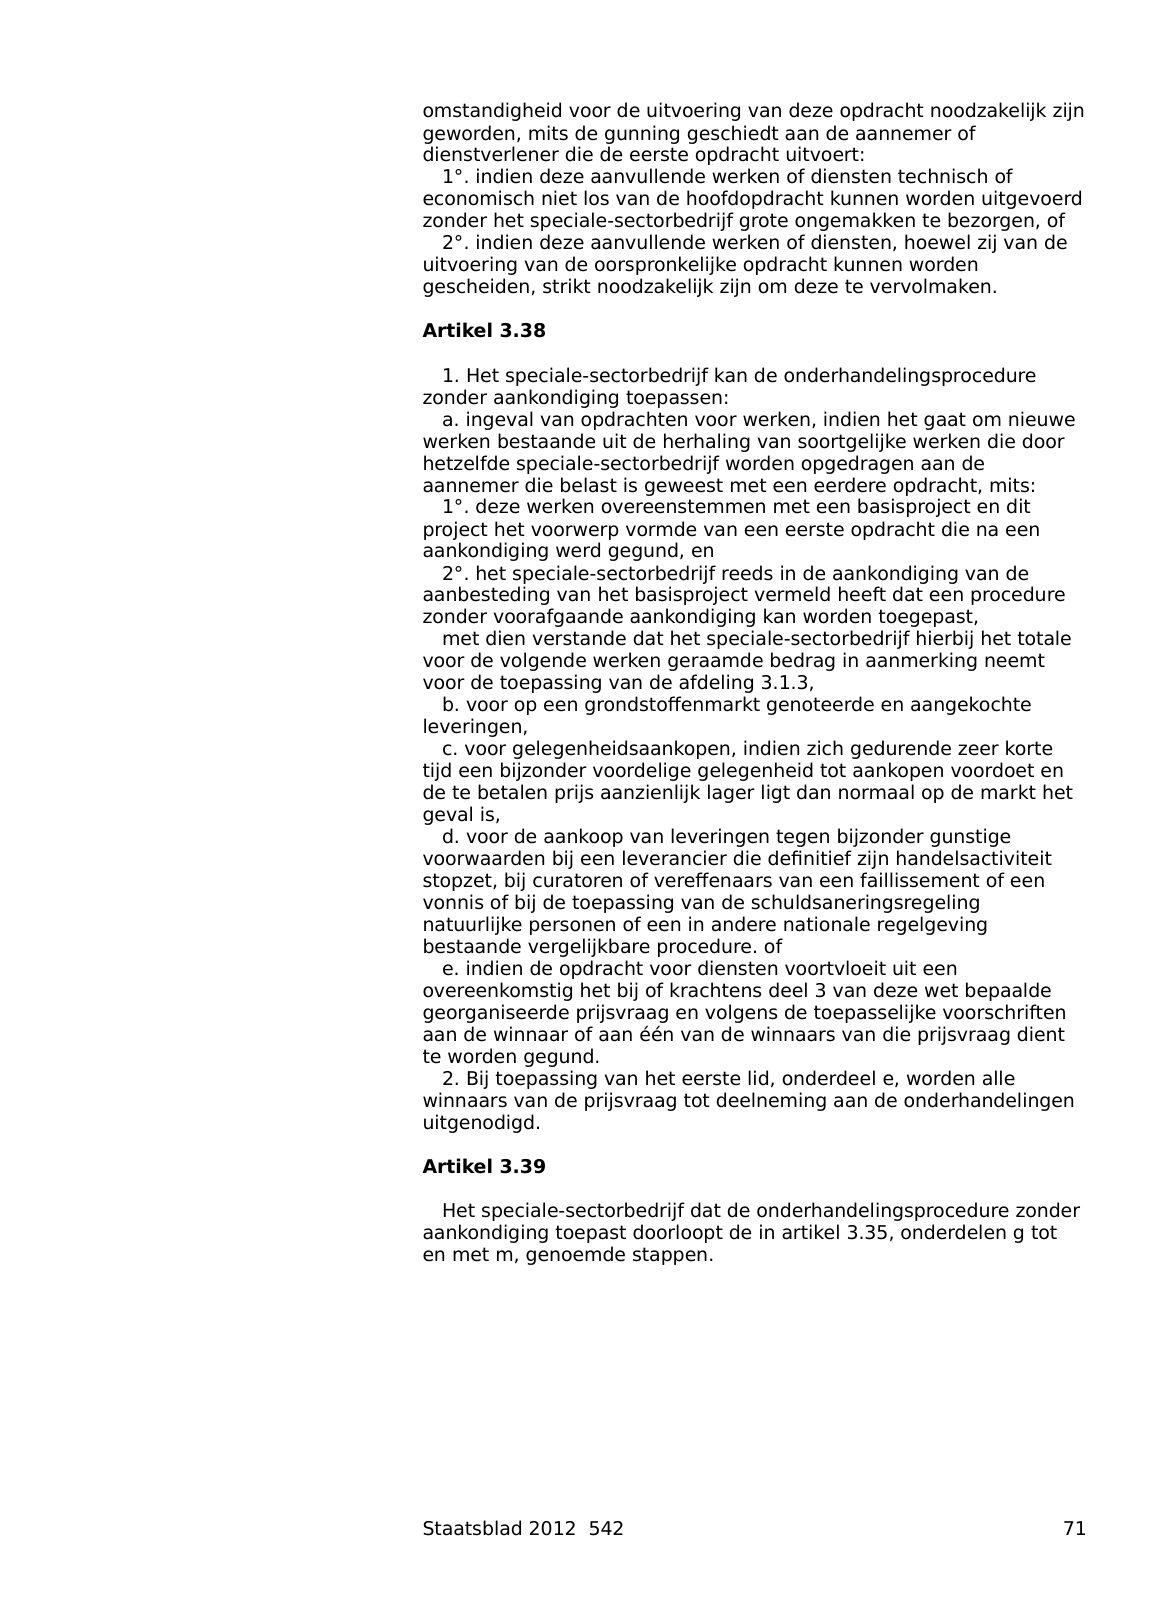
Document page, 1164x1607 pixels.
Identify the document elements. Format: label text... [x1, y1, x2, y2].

text e. indien de opdracht voor diensten voortvloeit uit een overeenkomstig het bij of krachtens deel 3 van deze wet bepaalde georganiseerde prijsvraag en volgens de toepasselijke voorschriften aan de winnaar of aan één van de winnaars van die prijsvraag dient te worden gegund. [422, 958, 1087, 1068]
text 1. Het speciale-sectorbedrijf kan de onderhandelingsprocedure zonder aankondiging toepassen: [422, 364, 1087, 408]
text b. voor op een grondstoffenmarkt genoteerde en aangekochte leveringen, [422, 694, 1087, 738]
text c. voor gelegenheidsaankopen, indien zich gedurende zeer korte tijd een bijzonder voordelige gelegenheid tot aankopen voordoet en de te betalen prijs aanzienlijk lager ligt dan normaal op de markt het geval is, [422, 738, 1087, 826]
subtitle Artikel 3.38 [422, 320, 1087, 342]
text d. voor de aankoop van leveringen tegen bijzonder gunstige voorwaarden bij een leverancier die definitief zijn handelsactiviteit stopzet, bij curatoren of vereffenaars van een faillissement of een vonnis of bij de toepassing van de schuldsaneringsregeling natuurlijke personen of een in andere nationale regelgeving bestaande vergelijkbare procedure. of [422, 826, 1087, 958]
text 2°. indien deze aanvullende werken of diensten, hoewel zij van de uitvoering van de oorspronkelijke opdracht kunnen worden gescheiden, strikt noodzakelijk zijn om deze te vervolmaken. [422, 232, 1087, 298]
text 2. Bij toepassing van het eerste lid, onderdeel e, worden alle winnaars van de prijsvraag tot deelneming aan de onderhandelingen uitgenodigd. [422, 1068, 1087, 1134]
text met dien verstande dat het speciale-sectorbedrijf hierbij het totale voor de volgende werken geraamde bedrag in aanmerking neemt voor de toepassing van de afdeling 3.1.3, [422, 628, 1087, 694]
text 1°. indien deze aanvullende werken of diensten technisch of economisch niet los van de hoofdopdracht kunnen worden uitgevoerd zonder het speciale-sectorbedrijf grote ongemakken te bezorgen, of [422, 166, 1087, 232]
subtitle Artikel 3.39 [422, 1156, 1087, 1178]
text a. ingeval van opdrachten voor werken, indien het gaat om nieuwe werken bestaande uit de herhaling van soortgelijke werken die door hetzelfde speciale-sectorbedrijf worden opgedragen aan de aannemer die belast is geweest met een eerdere opdracht, mits: [422, 408, 1087, 496]
text 1°. deze werken overeenstemmen met een basisproject en dit project het voorwerp vormde van een eerste opdracht die na een aankondiging werd gegund, en [422, 496, 1087, 562]
text omstandigheid voor de uitvoering van deze opdracht noodzakelijk zijn geworden, mits de gunning geschiedt aan de aannemer of dienstverlener die de eerste opdracht uitvoert: [422, 100, 1087, 166]
text Het speciale-sectorbedrijf dat de onderhandelingsprocedure zonder aankondiging toepast doorloopt de in artikel 3.35, onderdelen g tot en met m, genoemde stappen. [422, 1200, 1087, 1266]
text 2°. het speciale-sectorbedrijf reeds in de aankondiging van de aanbesteding van het basisproject vermeld heeft dat een procedure zonder voorafgaande aankondiging kan worden toegepast, [422, 562, 1087, 628]
